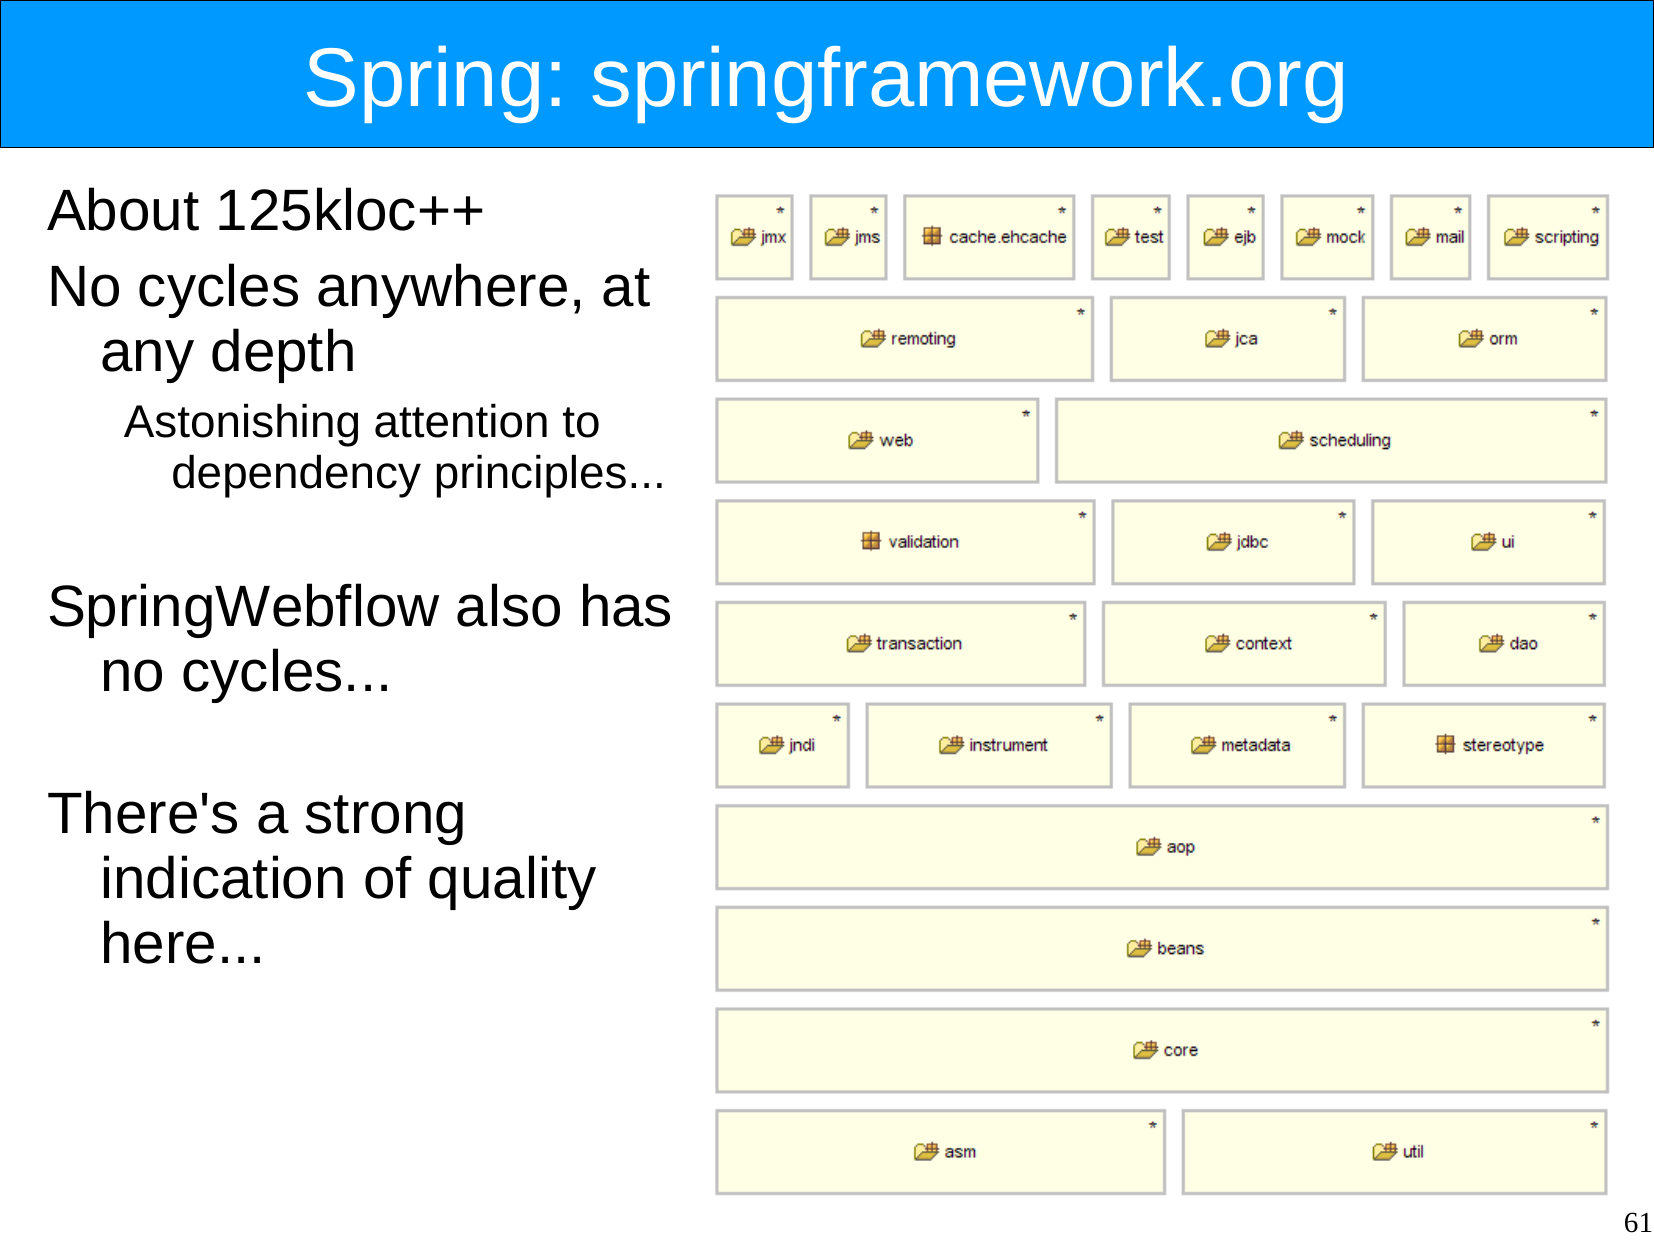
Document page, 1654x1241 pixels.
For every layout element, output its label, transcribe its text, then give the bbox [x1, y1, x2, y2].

title Spring: springframework.org [82, 21, 1571, 135]
picture [700, 179, 1625, 1211]
list About 125kloc++ No cycles anywhere, at any depth Astonishing attention to dependency principles... SpringWebflow also has no cycles... There's a strong indication of quality here... [29, 177, 680, 1196]
